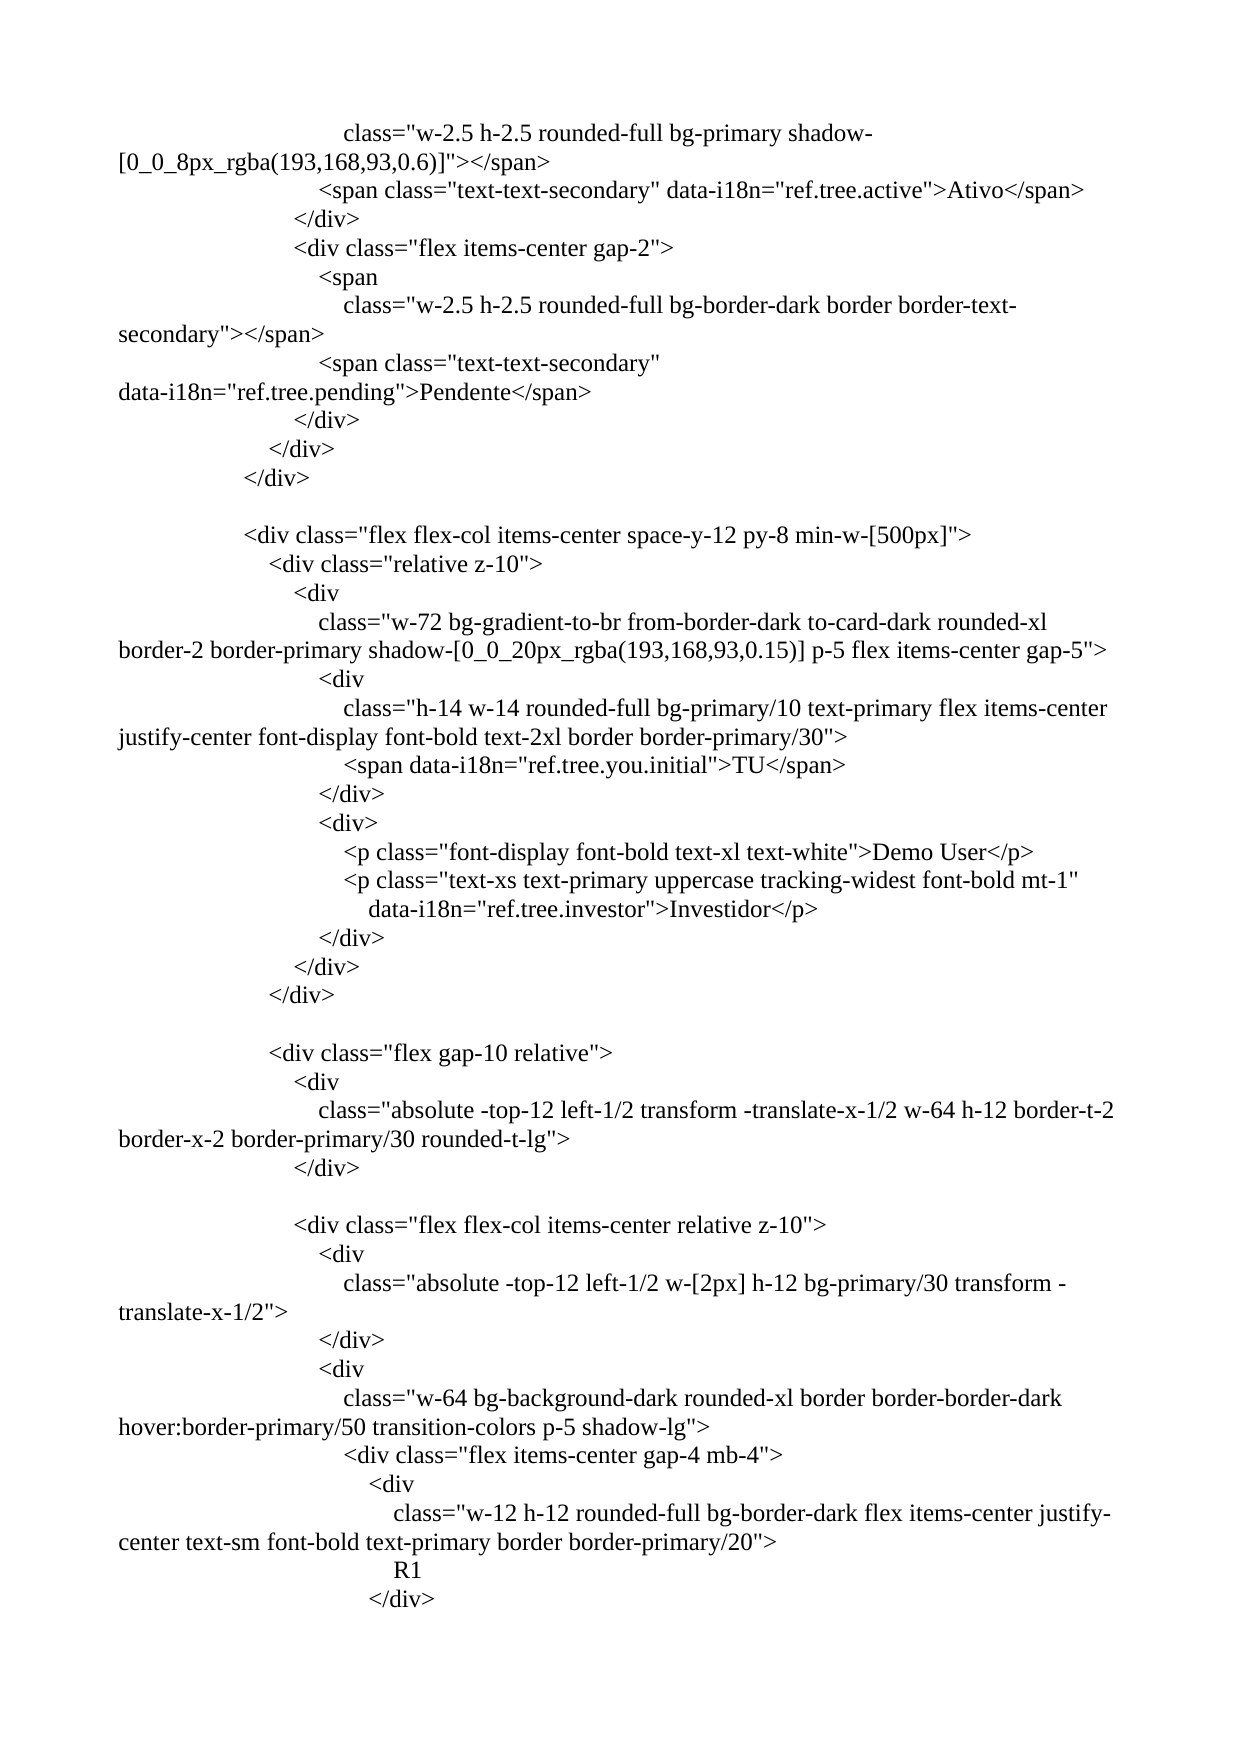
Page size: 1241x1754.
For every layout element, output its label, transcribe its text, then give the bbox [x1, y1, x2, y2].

table_cell class="w-2.5 h-2.5 rounded-full bg-primary shadow-[0_0_8px_rgba(193,168,93,0.6)]"></span> <span class="text-text-secondary" data-i18n="ref.tree.active">Ativo</span> </div> <div class="flex items-center gap-2"> <span class="w-2.5 h-2.5 rounded-full bg-border-dark border border-text-secondary"></span> <span class="text-text-secondary" data-i18n="ref.tree.pending">Pendente</span> </div> </div> </div> <div class="flex flex-col items-center space-y-12 py-8 min-w-[500px]"> <div class="relative z-10"> <div class="w-72 bg-gradient-to-br from-border-dark to-card-dark rounded-xl border-2 border-primary shadow-[0_0_20px_rgba(193,168,93,0.15)] p-5 flex items-center gap-5"> <div class="h-14 w-14 rounded-full bg-primary/10 text-primary flex items-center justify-center font-display font-bold text-2xl border border-primary/30"> <span data-i18n="ref.tree.you.initial">TU</span> </div> <div> <p class="font-display font-bold text-xl text-white">Demo User</p> <p class="text-xs text-primary uppercase tracking-widest font-bold mt-1" data-i18n="ref.tree.investor">Investidor</p> </div> </div> </div> <div class="flex gap-10 relative"> <div class="absolute -top-12 left-1/2 transform -translate-x-1/2 w-64 h-12 border-t-2 border-x-2 border-primary/30 rounded-t-lg"> </div> <div class="flex flex-col items-center relative z-10"> <div class="absolute -top-12 left-1/2 w-[2px] h-12 bg-primary/30 transform -translate-x-1/2"> </div> <div class="w-64 bg-background-dark rounded-xl border border-border-dark hover:border-primary/50 transition-colors p-5 shadow-lg"> <div class="flex items-center gap-4 mb-4"> <div class="w-12 h-12 rounded-full bg-border-dark flex items-center justify-center text-sm font-bold text-primary border border-primary/20"> R1 </div> [118, 118, 1122, 1613]
